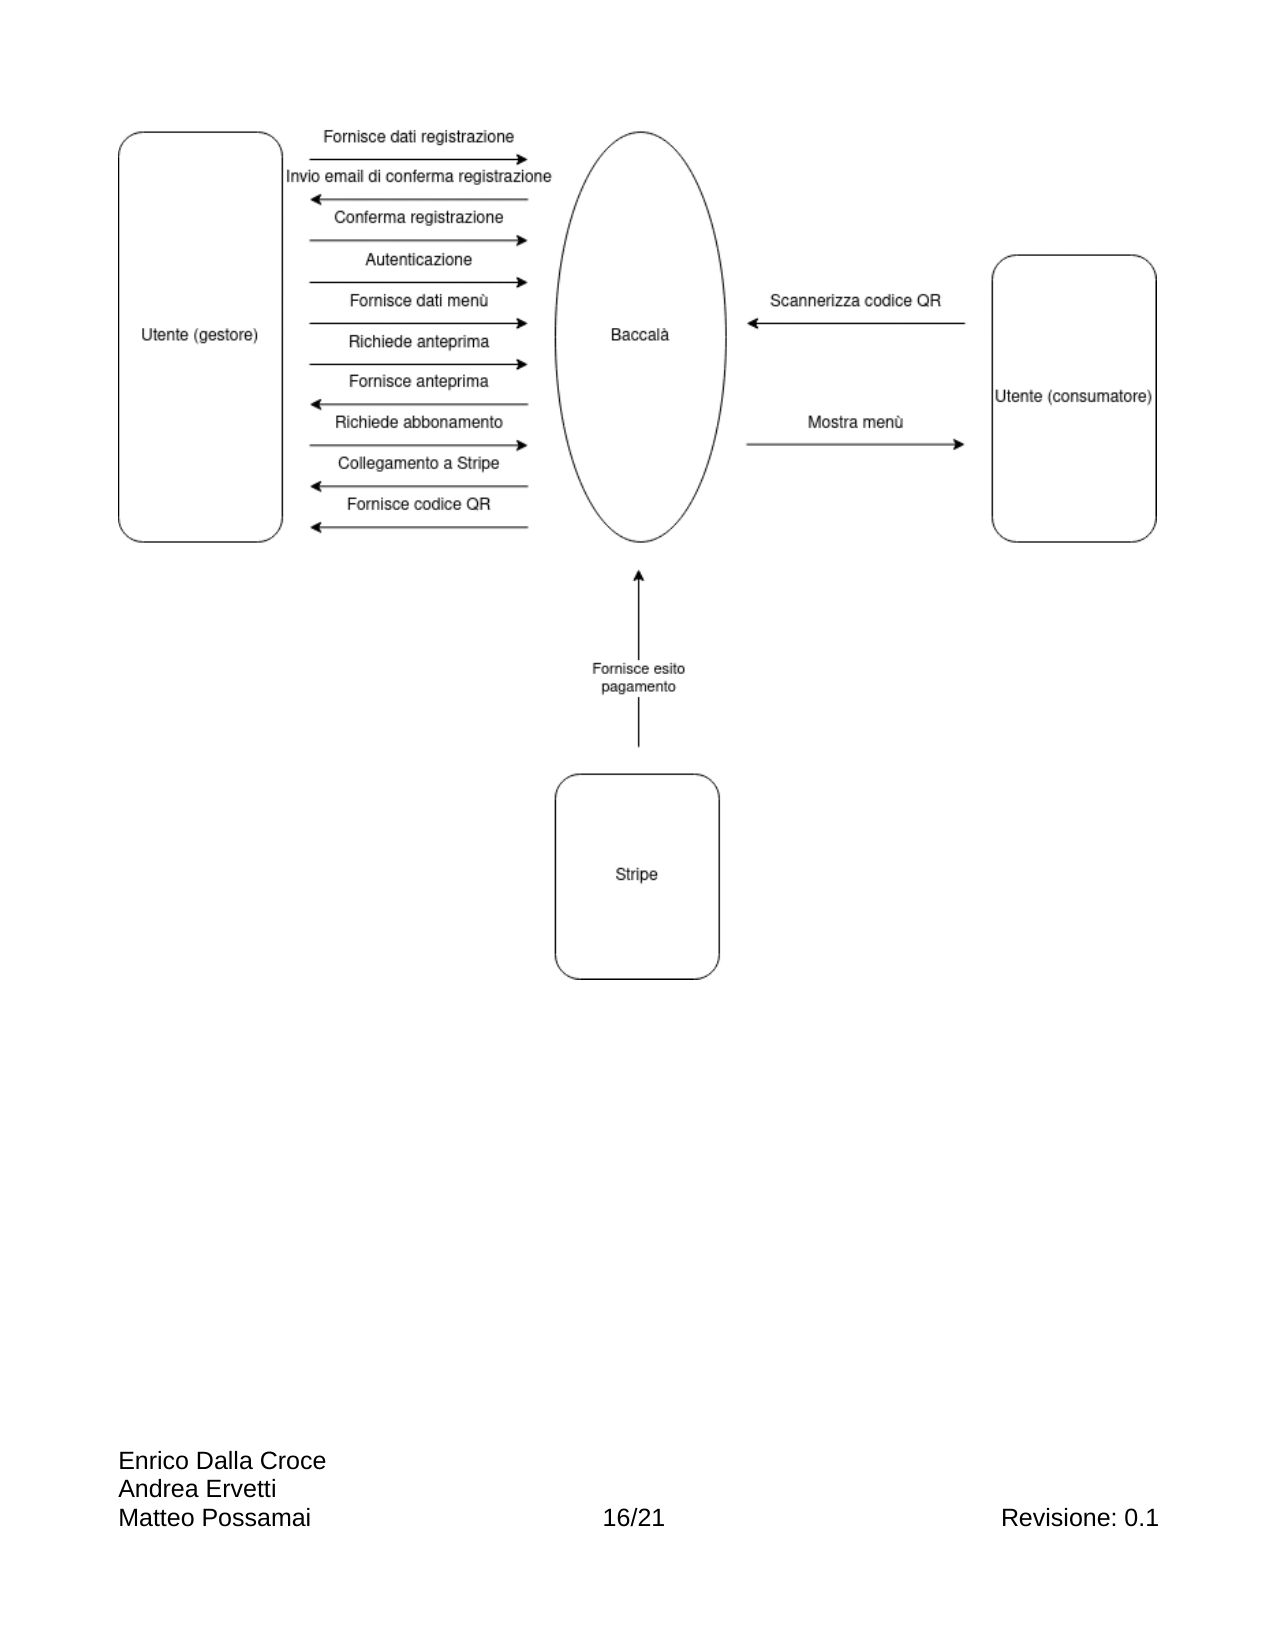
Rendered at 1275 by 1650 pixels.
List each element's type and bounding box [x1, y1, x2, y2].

picture [118, 118, 1157, 980]
